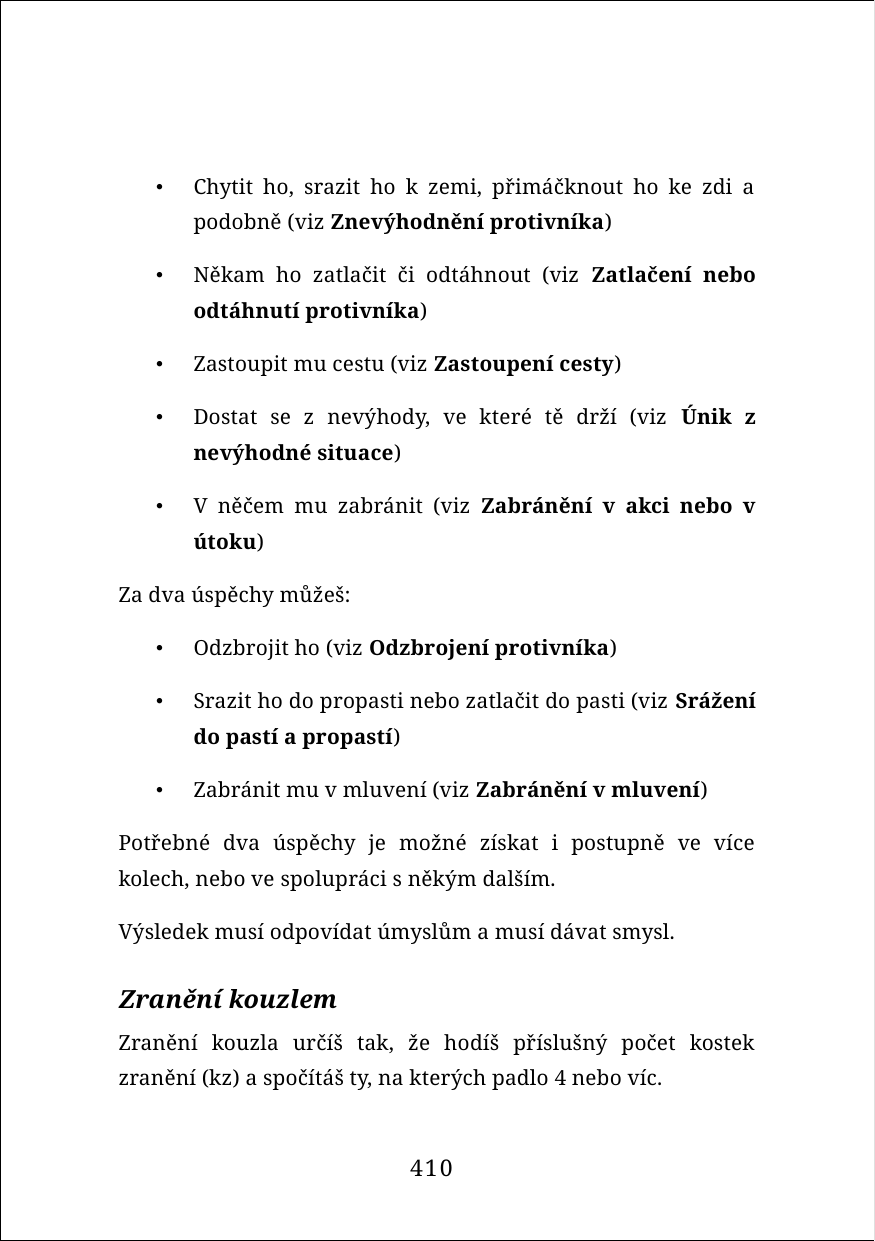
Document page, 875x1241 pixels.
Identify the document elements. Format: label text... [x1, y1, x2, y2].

list Zabránit mu v mluvení (viz Zabránění v mluvení) [156, 775, 756, 804]
list Někam ho zatlačit či odtáhnout (viz Zatlačení nebo odtáhnutí protivníka) [156, 261, 756, 324]
list V něčem mu zabránit (viz Zabránění v akci nebo v útoku) [156, 491, 756, 555]
text Potřebné dva úspěchy je možné získat i postupně ve více kolech, nebo ve spolupráci s někým dalším. [118, 828, 756, 892]
list Zastoupit mu cestu (viz Zastoupení cesty) [156, 349, 756, 378]
list Dostat se z nevýhody, ve které tě drží (viz Únik z nevýhodné situace) [156, 402, 756, 466]
text Zranění kouzla určíš tak, že hodíš příslušný počet kostek zranění (kz) a spočítáš ty, na kterých padlo 4 nebo víc. [118, 1028, 756, 1092]
text Výsledek musí odpovídat úmyslům a musí dávat smysl. [118, 917, 756, 946]
text Za dva úspěchy můžeš: [118, 580, 756, 608]
list Odzbrojit ho (viz Odzbrojení protivníka) [156, 633, 756, 662]
subtitle Zranění kouzlem [118, 982, 756, 1016]
list Chytit ho, srazit ho k zemi, přimáčknout ho ke zdi a podobně (viz Znevýhodnění protivníka) [156, 172, 756, 236]
list Srazit ho do propasti nebo zatlačit do pasti (viz Srážení do pastí a propastí) [156, 686, 756, 750]
